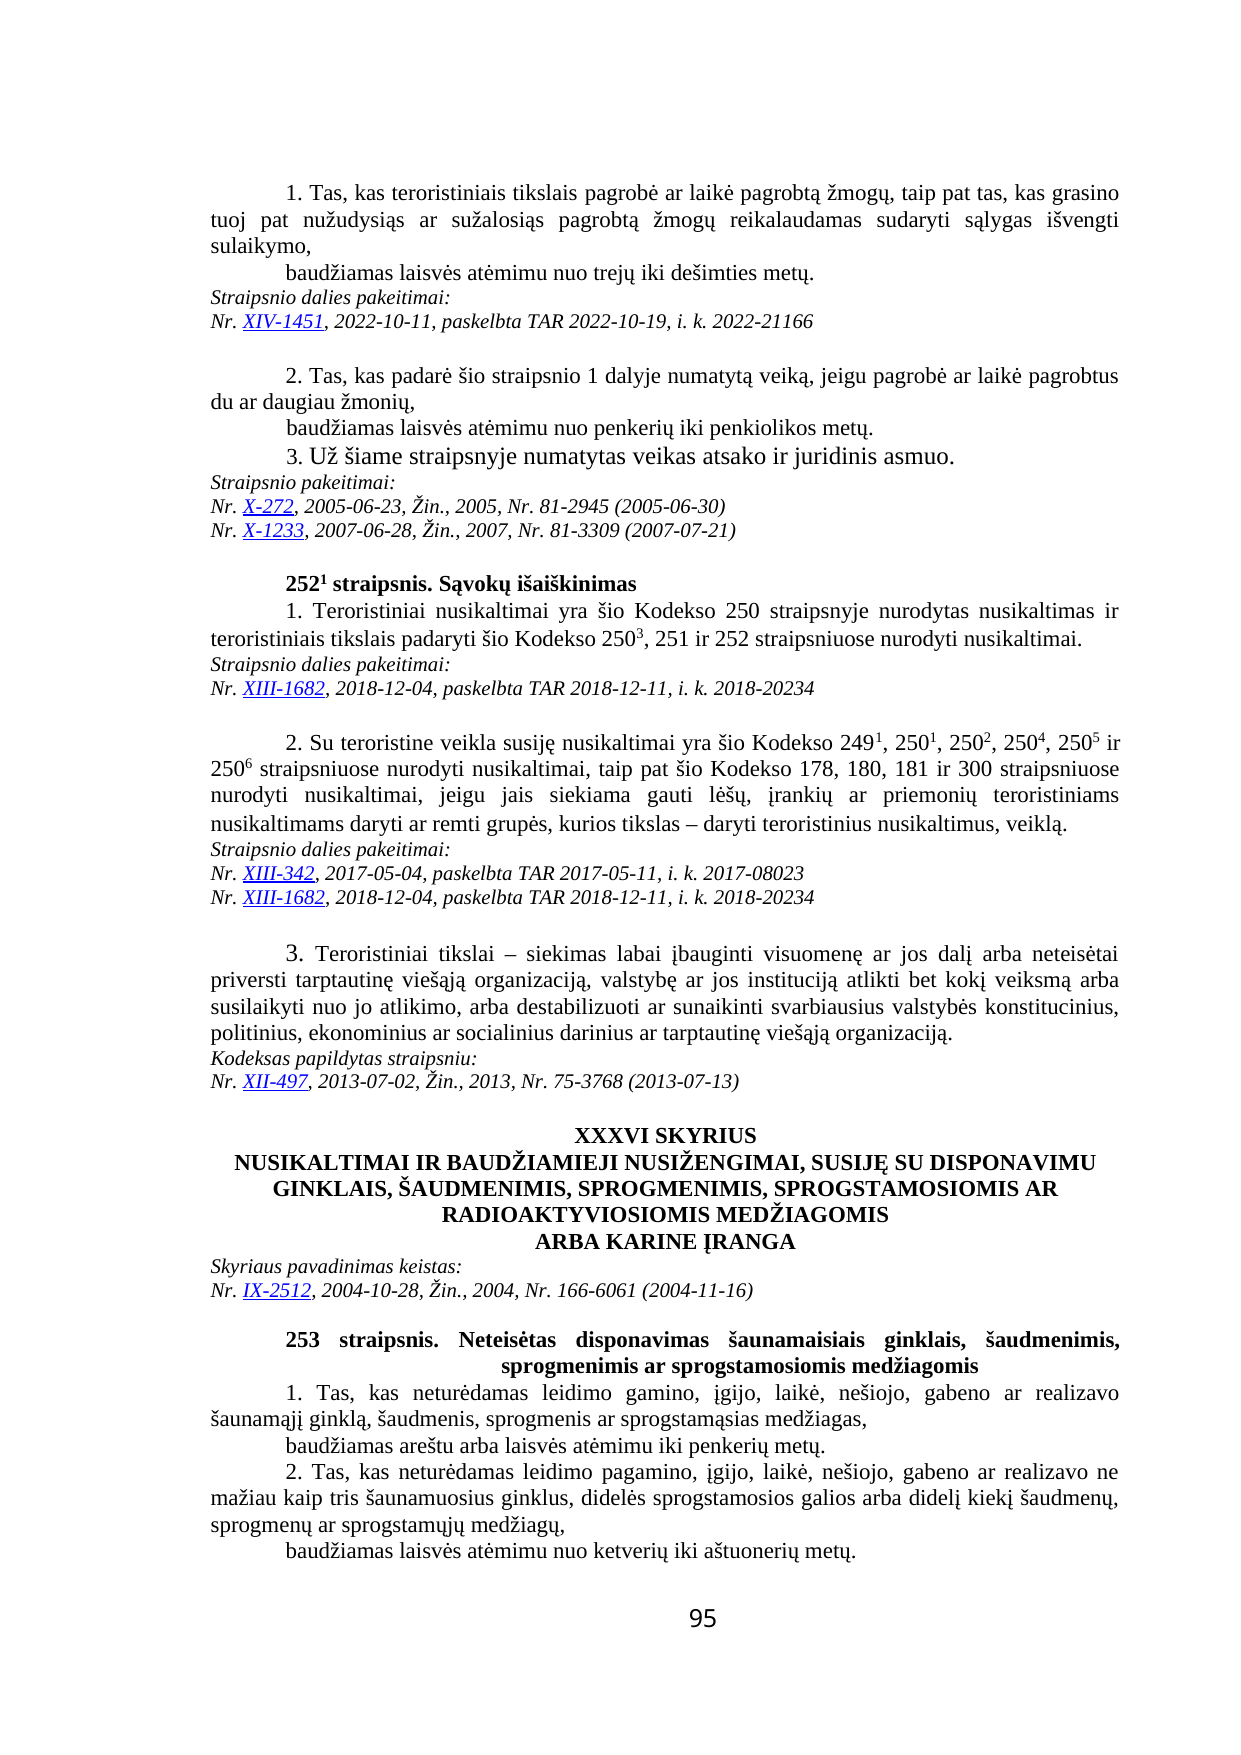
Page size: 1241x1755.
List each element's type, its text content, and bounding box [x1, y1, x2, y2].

text Nr. X-1233, 2007-06-28, Žin., 2007, Nr. 81-3309 (2007-07-21) [210, 518, 1120, 542]
text 2. Su teroristine veikla susiję nusikaltimai yra šio Kodekso 2491, 2501, 2502, 2504, 2505 ir 2506 straipsniuose nurodyti nusikaltimai, taip pat šio Kodekso 178, 180, 181 ir 300 straipsniuose nurodyti nusikaltimai, jeigu jais siekiama gauti lėšų, įrankių ar priemonių teroristiniams nusikaltimams daryti ar remti grupės, kurios tikslas – daryti teroristinius nusikaltimus, veiklą. [210, 729, 1120, 837]
text Kodeksas papildytas straipsniu: [210, 1045, 1120, 1069]
text Skyriaus pavadinimas keistas: [210, 1254, 1120, 1278]
text Nr. XII-497, 2013-07-02, Žin., 2013, Nr. 75-3768 (2013-07-13) [210, 1069, 1120, 1093]
text Nr. XIII-1682, 2018-12-04, paskelbta TAR 2018-12-11, i. k. 2018-20234 [210, 676, 1120, 700]
text Nr. IX-2512, 2004-10-28, Žin., 2004, Nr. 166-6061 (2004-11-16) [210, 1278, 1120, 1302]
text 253 straipsnis. Neteisėtas disponavimas šaunamaisiais ginklais, šaudmenimis, sprogmenimis ar sprogstamosiomis medžiagomis [285, 1326, 1120, 1379]
text Straipsnio dalies pakeitimai: [210, 652, 1120, 676]
text baudžiamas laisvės atėmimu nuo penkerių iki penkiolikos metų. [210, 414, 1106, 441]
text baudžiamas laisvės atėmimu nuo trejų iki dešimties metų. [210, 258, 1120, 285]
text 3. Teroristiniai tikslai – siekimas labai įbauginti visuomenę ar jos dalį arba neteisėtai priversti tarptautinę viešąją organizaciją, valstybę ar jos instituciją atlikti bet kokį veiksmą arba susilaikyti nuo jo atlikimo, arba destabilizuoti ar sunaikinti svarbiausius valstybės konstitucinius, politinius, ekonominius ar socialinius darinius ar tarptautinę viešąją organizaciją. [210, 938, 1120, 1045]
text 2521 straipsnis. Sąvokų išaiškinimas [210, 571, 1120, 597]
text Nr. XIV-1451, 2022-10-11, paskelbta TAR 2022-10-19, i. k. 2022-21166 [210, 309, 1120, 333]
text 1. Tas, kas neturėdamas leidimo gamino, įgijo, laikė, nešiojo, gabeno ar realizavo šaunamąjį ginklą, šaudmenis, sprogmenis ar sprogstamąsias medžiagas, [210, 1379, 1120, 1432]
text Nr. X-272, 2005-06-23, Žin., 2005, Nr. 81-2945 (2005-06-30) [210, 494, 1120, 518]
text Nr. XIII-1682, 2018-12-04, paskelbta TAR 2018-12-11, i. k. 2018-20234 [210, 885, 1120, 909]
text Straipsnio pakeitimai: [210, 469, 1120, 494]
text 2. Tas, kas neturėdamas leidimo pagamino, įgijo, laikė, nešiojo, gabeno ar realizavo ne mažiau kaip tris šaunamuosius ginklus, didelės sprogstamosios galios arba didelį kiekį šaudmenų, sprogmenų ar sprogstamųjų medžiagų, [210, 1458, 1120, 1537]
text baudžiamas laisvės atėmimu nuo ketverių iki aštuonerių metų. [210, 1537, 1120, 1563]
text Straipsnio dalies pakeitimai: [210, 837, 1120, 861]
text 3. Už šiame straipsnyje numatytas veikas atsako ir juridinis asmuo. [210, 441, 1106, 469]
text Nr. XIII-342, 2017-05-04, paskelbta TAR 2017-05-11, i. k. 2017-08023 [210, 861, 1120, 885]
text 1. Tas, kas teroristiniais tikslais pagrobė ar laikė pagrobtą žmogų, taip pat tas, kas grasino tuoj pat nužudysiąs ar sužalosiąs pagrobtą žmogų reikalaudamas sudaryti sąlygas išvengti sulaikymo, [210, 179, 1120, 258]
text XXXVI SKYRIUS [210, 1122, 1120, 1149]
text ARBA KARINE ĮRANGA [210, 1228, 1120, 1254]
text 1. Teroristiniai nusikaltimai yra šio Kodekso 250 straipsnyje nurodytas nusikaltimas ir teroristiniais tikslais padaryti šio Kodekso 2503, 251 ir 252 straipsniuose nurodyti nusikaltimai. [210, 597, 1120, 652]
text 2. Tas, kas padarė šio straipsnio 1 dalyje numatytą veiką, jeigu pagrobė ar laikė pagrobtus du ar daugiau žmonių, [210, 362, 1120, 414]
text NUSIKALTIMAI IR BAUDŽIAMIEJI NUSIŽENGIMAI, SUSIJĘ SU DISPONAVIMU GINKLAIS, ŠAUDMENIMIS, SPROGMENIMIS, SPROGSTAMOSIOMIS AR RADIOAKTYVIOSIOMIS MEDŽIAGOMIS [210, 1149, 1120, 1228]
text baudžiamas areštu arba laisvės atėmimu iki penkerių metų. [210, 1432, 1120, 1458]
text Straipsnio dalies pakeitimai: [210, 285, 1120, 309]
